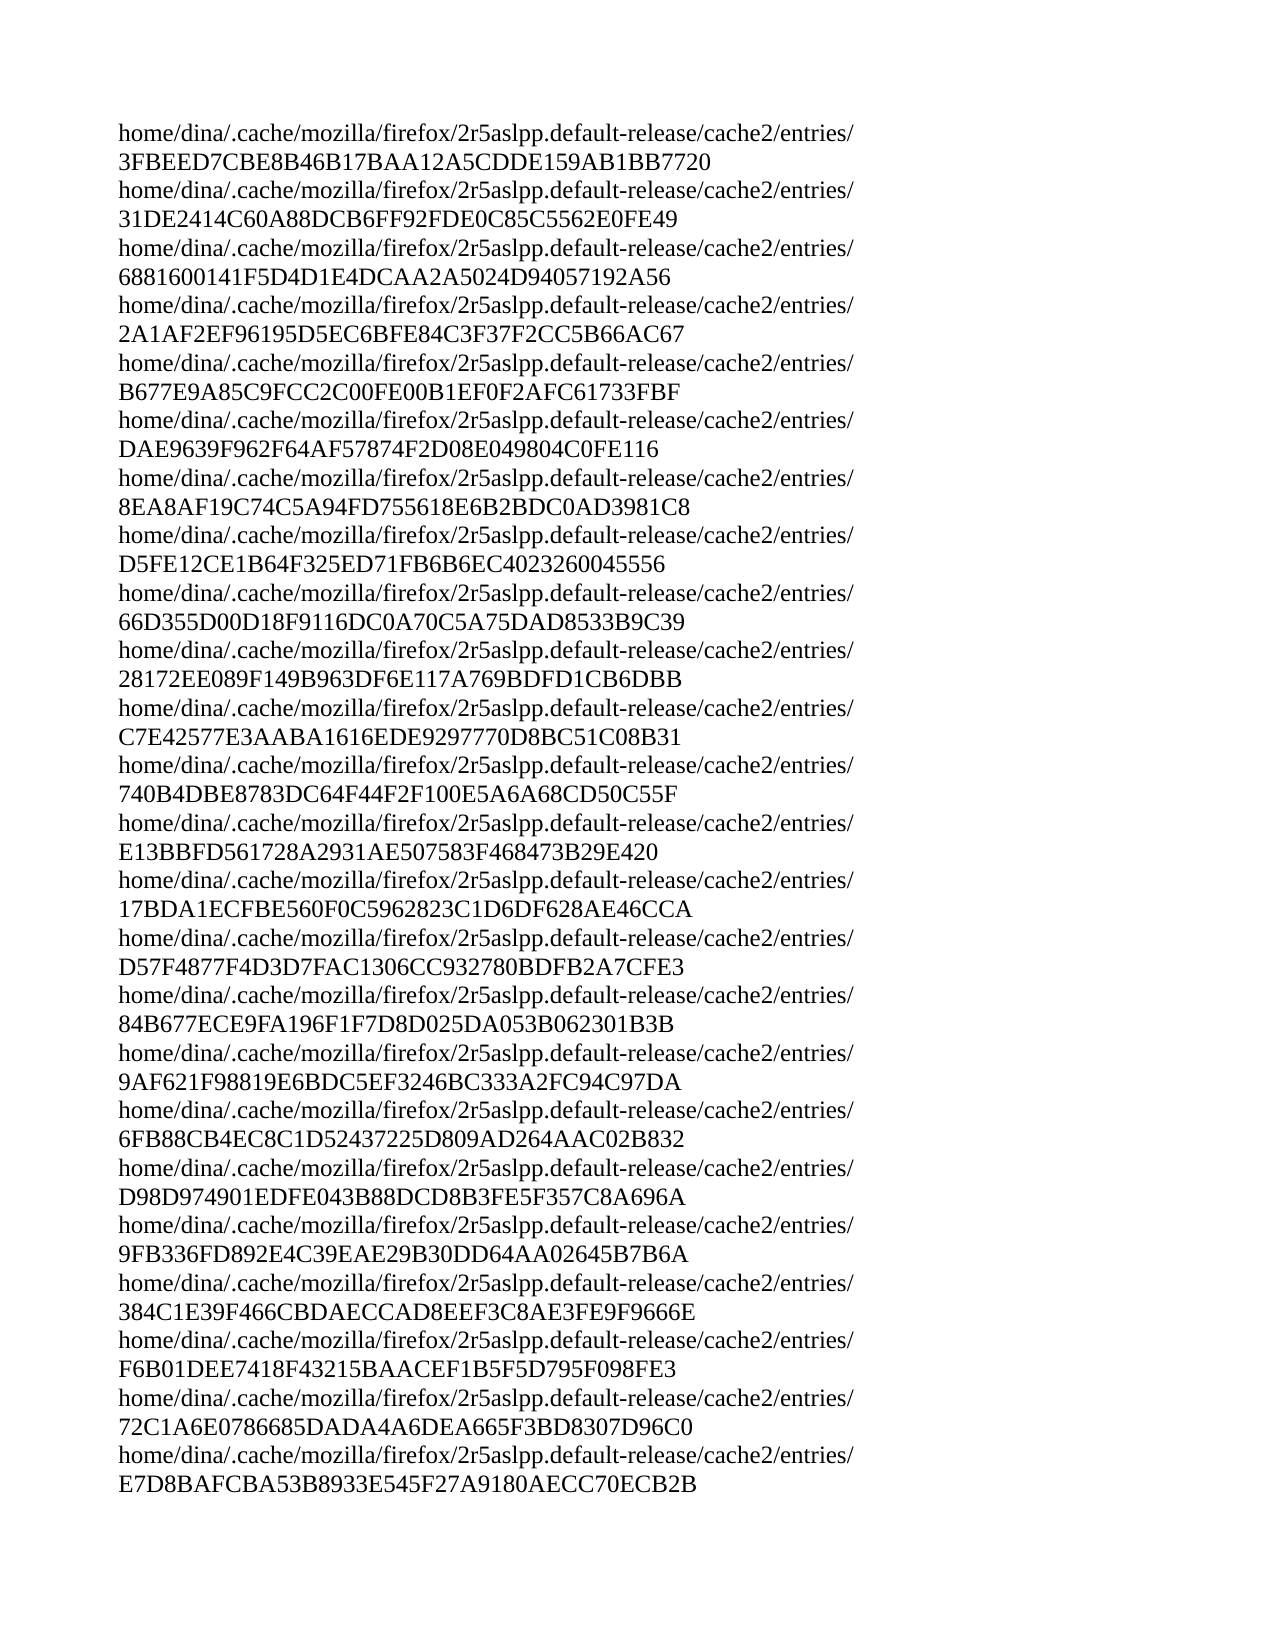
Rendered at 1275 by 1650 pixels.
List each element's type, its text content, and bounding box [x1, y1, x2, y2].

text home/dina/.cache/mozilla/firefox/2r5aslpp.default-release/cache2/entries/E7D8BAFCBA53B8933E545F27A9180AECC70ECB2B [118, 1441, 1157, 1498]
text home/dina/.cache/mozilla/firefox/2r5aslpp.default-release/cache2/entries/DAE9639F962F64AF57874F2D08E049804C0FE116 [118, 406, 1157, 463]
text home/dina/.cache/mozilla/firefox/2r5aslpp.default-release/cache2/entries/740B4DBE8783DC64F44F2F100E5A6A68CD50C55F [118, 751, 1157, 808]
text home/dina/.cache/mozilla/firefox/2r5aslpp.default-release/cache2/entries/9AF621F98819E6BDC5EF3246BC333A2FC94C97DA [118, 1038, 1157, 1096]
text home/dina/.cache/mozilla/firefox/2r5aslpp.default-release/cache2/entries/E13BBFD561728A2931AE507583F468473B29E420 [118, 808, 1157, 866]
text home/dina/.cache/mozilla/firefox/2r5aslpp.default-release/cache2/entries/384C1E39F466CBDAECCAD8EEF3C8AE3FE9F9666E [118, 1268, 1157, 1326]
text home/dina/.cache/mozilla/firefox/2r5aslpp.default-release/cache2/entries/3FBEED7CBE8B46B17BAA12A5CDDE159AB1BB7720 [118, 118, 1157, 176]
text home/dina/.cache/mozilla/firefox/2r5aslpp.default-release/cache2/entries/28172EE089F149B963DF6E117A769BDFD1CB6DBB [118, 636, 1157, 693]
text home/dina/.cache/mozilla/firefox/2r5aslpp.default-release/cache2/entries/17BDA1ECFBE560F0C5962823C1D6DF628AE46CCA [118, 866, 1157, 923]
text home/dina/.cache/mozilla/firefox/2r5aslpp.default-release/cache2/entries/C7E42577E3AABA1616EDE9297770D8BC51C08B31 [118, 693, 1157, 751]
text home/dina/.cache/mozilla/firefox/2r5aslpp.default-release/cache2/entries/9FB336FD892E4C39EAE29B30DD64AA02645B7B6A [118, 1211, 1157, 1268]
text home/dina/.cache/mozilla/firefox/2r5aslpp.default-release/cache2/entries/2A1AF2EF96195D5EC6BFE84C3F37F2CC5B66AC67 [118, 291, 1157, 348]
text home/dina/.cache/mozilla/firefox/2r5aslpp.default-release/cache2/entries/D98D974901EDFE043B88DCD8B3FE5F357C8A696A [118, 1153, 1157, 1211]
text home/dina/.cache/mozilla/firefox/2r5aslpp.default-release/cache2/entries/66D355D00D18F9116DC0A70C5A75DAD8533B9C39 [118, 578, 1157, 636]
text home/dina/.cache/mozilla/firefox/2r5aslpp.default-release/cache2/entries/B677E9A85C9FCC2C00FE00B1EF0F2AFC61733FBF [118, 348, 1157, 406]
text home/dina/.cache/mozilla/firefox/2r5aslpp.default-release/cache2/entries/F6B01DEE7418F43215BAACEF1B5F5D795F098FE3 [118, 1326, 1157, 1383]
text home/dina/.cache/mozilla/firefox/2r5aslpp.default-release/cache2/entries/84B677ECE9FA196F1F7D8D025DA053B062301B3B [118, 981, 1157, 1038]
text home/dina/.cache/mozilla/firefox/2r5aslpp.default-release/cache2/entries/8EA8AF19C74C5A94FD755618E6B2BDC0AD3981C8 [118, 463, 1157, 521]
text home/dina/.cache/mozilla/firefox/2r5aslpp.default-release/cache2/entries/D57F4877F4D3D7FAC1306CC932780BDFB2A7CFE3 [118, 923, 1157, 981]
text home/dina/.cache/mozilla/firefox/2r5aslpp.default-release/cache2/entries/72C1A6E0786685DADA4A6DEA665F3BD8307D96C0 [118, 1383, 1157, 1441]
text home/dina/.cache/mozilla/firefox/2r5aslpp.default-release/cache2/entries/6881600141F5D4D1E4DCAA2A5024D94057192A56 [118, 233, 1157, 291]
text home/dina/.cache/mozilla/firefox/2r5aslpp.default-release/cache2/entries/D5FE12CE1B64F325ED71FB6B6EC4023260045556 [118, 521, 1157, 578]
text home/dina/.cache/mozilla/firefox/2r5aslpp.default-release/cache2/entries/31DE2414C60A88DCB6FF92FDE0C85C5562E0FE49 [118, 176, 1157, 233]
text home/dina/.cache/mozilla/firefox/2r5aslpp.default-release/cache2/entries/6FB88CB4EC8C1D52437225D809AD264AAC02B832 [118, 1096, 1157, 1153]
